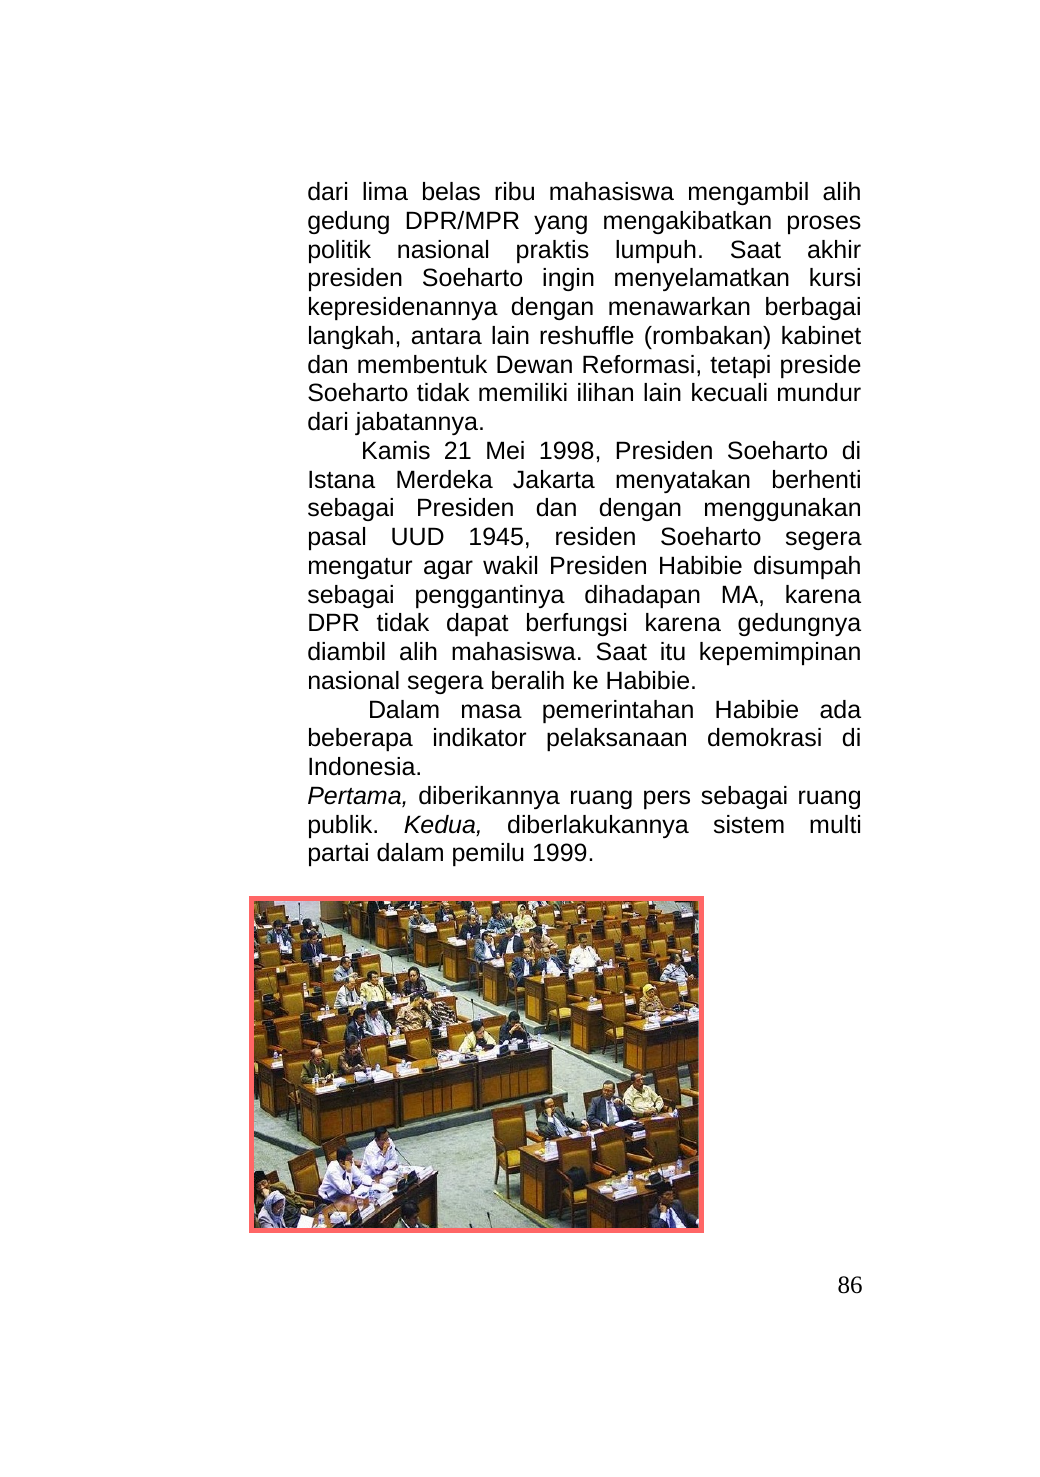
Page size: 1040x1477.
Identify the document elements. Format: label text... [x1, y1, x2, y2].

picture [254, 901, 699, 1228]
text Pertama, diberikannya ruang pers sebagai ruang publik. Kedua, diberlakukannya sistem multi partai dalam pemilu 1999. [307, 781, 862, 867]
text Kamis 21 Mei 1998, Presiden Soeharto di Istana Merdeka Jakarta menyatakan berhenti sebagai Presiden dan dengan menggunakan pasal UUD 1945, residen Soeharto segera mengatur agar wakil Presiden Habibie disumpah sebagai penggantinya dihadapan MA, karena DPR tidak dapat berfungsi karena gedungnya diambil alih mahasiswa. Saat itu kepemimpinan nasional segera beralih ke Habibie. [307, 436, 862, 695]
text Dalam masa pemerintahan Habibie ada beberapa indikator pelaksanaan demokrasi di Indonesia. [307, 695, 862, 781]
text dari lima belas ribu mahasiswa mengambil alih gedung DPR/MPR yang mengakibatkan proses politik nasional praktis lumpuh. Saat akhir presiden Soeharto ingin menyelamatkan kursi kepresidenannya dengan menawarkan berbagai langkah, antara lain reshuffle (rombakan) kabinet dan membentuk Dewan Reformasi, tetapi preside Soeharto tidak memiliki ilihan lain kecuali mundur dari jabatannya. [307, 177, 862, 436]
